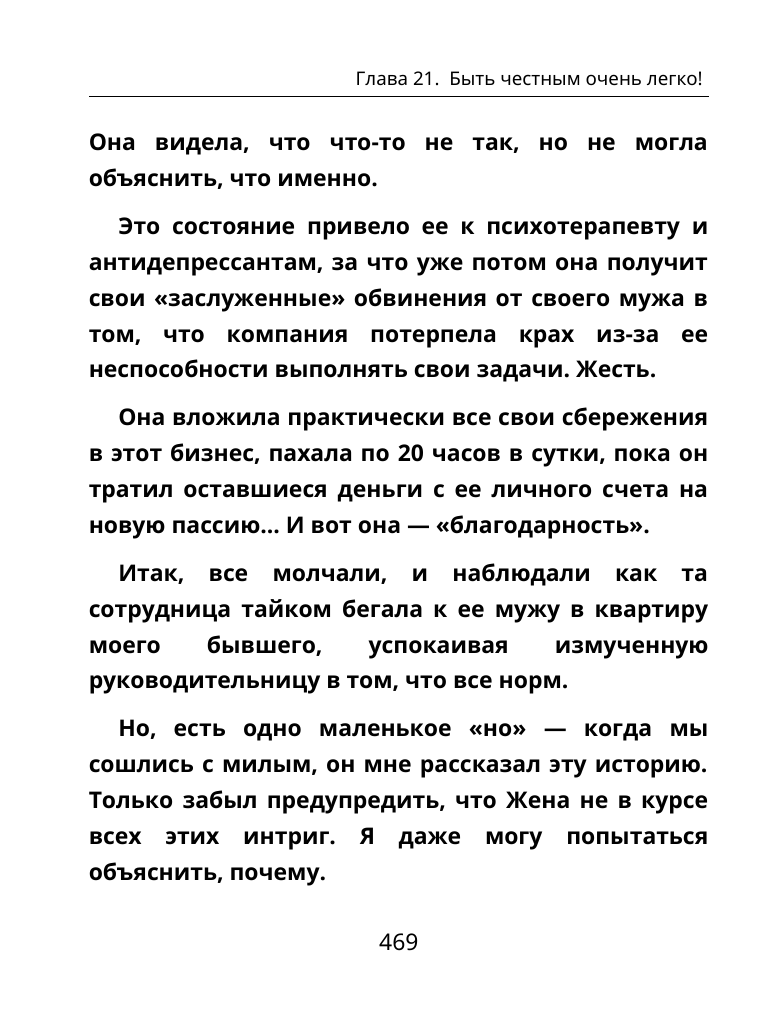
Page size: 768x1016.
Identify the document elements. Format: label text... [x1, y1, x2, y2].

text Она вложила практически все свои сбережения в этот бизнес, пахала по 20 часов в сутки, пока он тратил оставшиеся деньги с ее личного счета на новую пассию... И вот она — «благодарность». [88, 401, 709, 540]
text Она видела, что что-то не так, но не могла объяснить, что именно. [88, 126, 709, 193]
text Это состояние привело ее к психотерапевту и антидепрессантам, за что уже потом она получит свои «заслуженные» обвинения от своего мужа в том, что компания потерпела крах из-за ее неспособности выполнять свои задачи. Жесть. [88, 210, 709, 385]
text Итак, все молчали, и наблюдали как та сотрудница тайком бегала к ее мужу в квартиру моего бывшего, успокаивая измученную руководительницу в том, что все норм. [88, 557, 709, 696]
text Но, есть одно маленькое «но» — когда мы сошлись с милым, он мне рассказал эту историю. Только забыл предупредить, что Жена не в курсе всех этих интриг. Я даже могу попытаться объяснить, почему. [88, 712, 709, 887]
